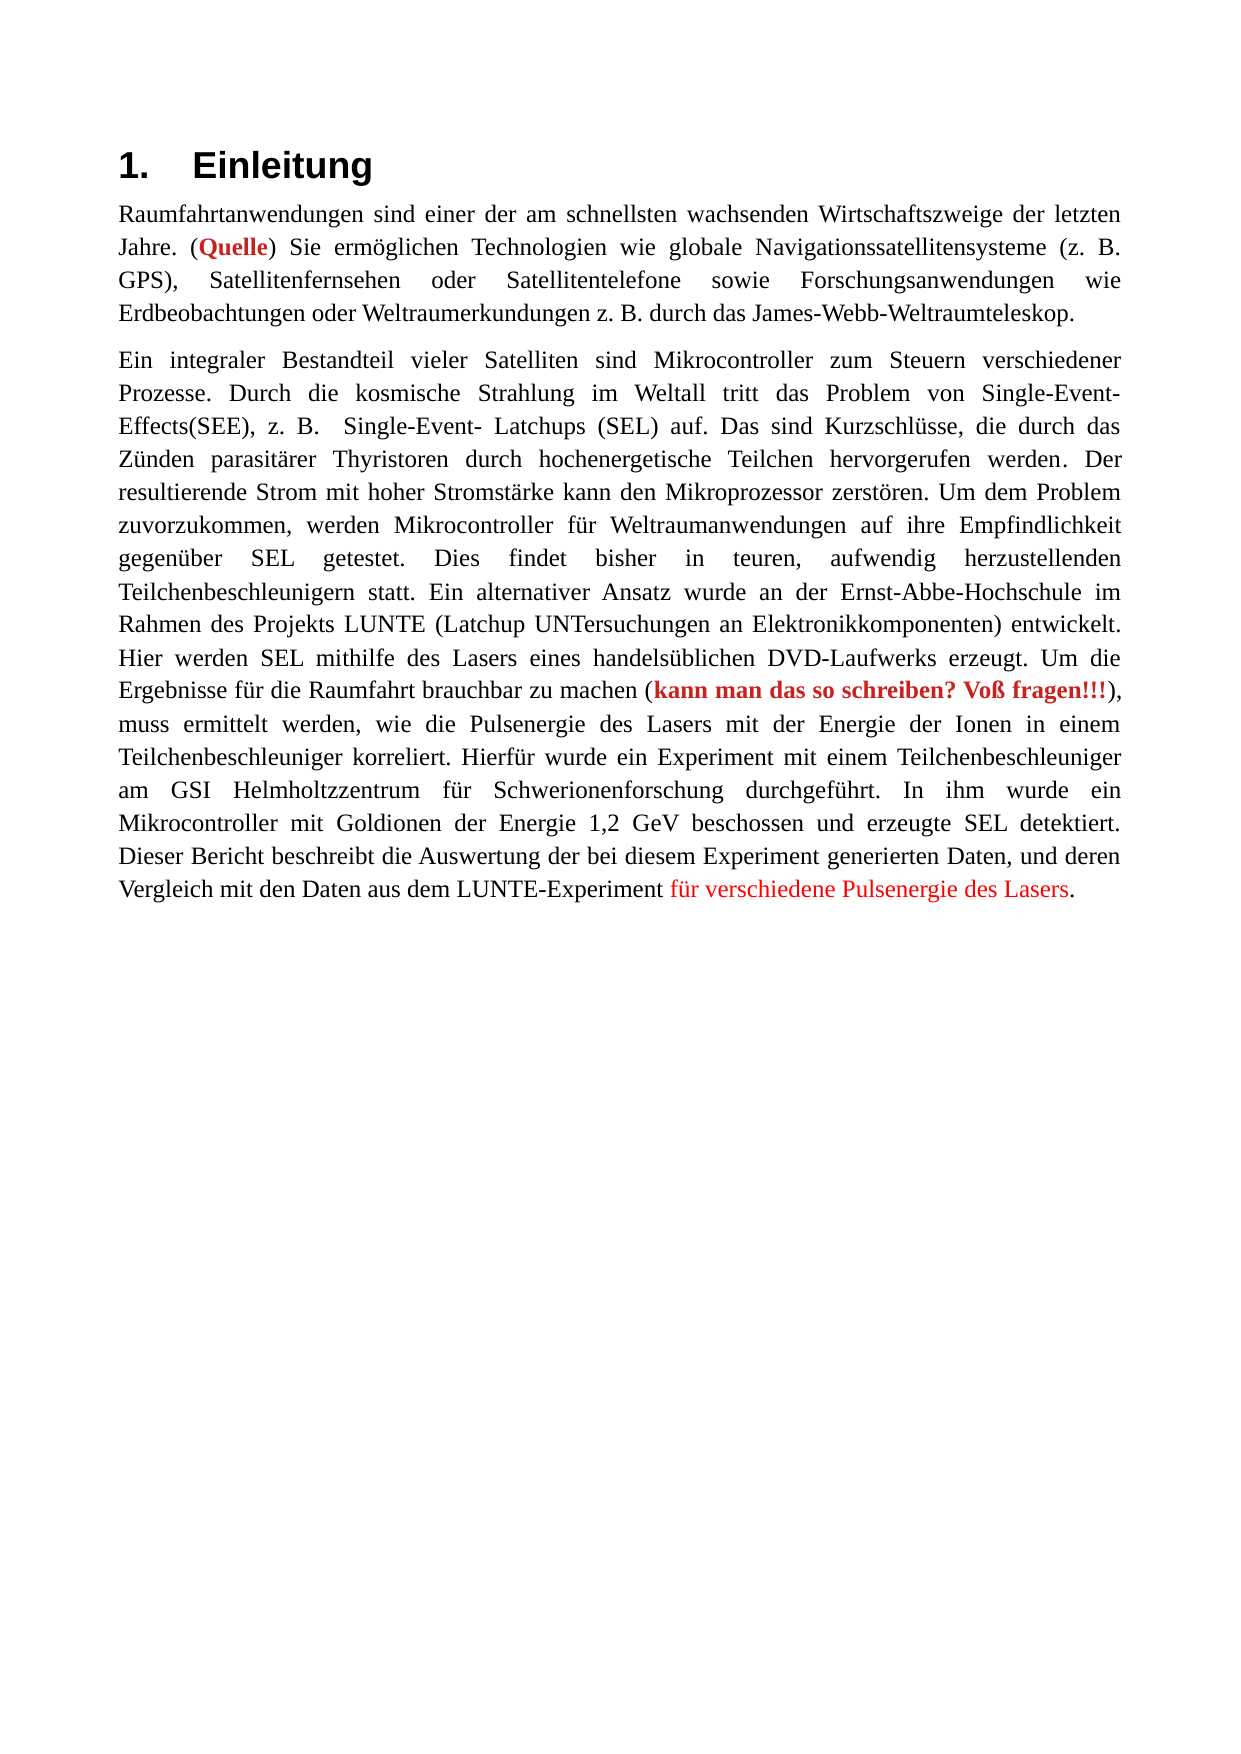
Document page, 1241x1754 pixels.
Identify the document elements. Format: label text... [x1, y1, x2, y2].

text Ein integraler Bestandteil vieler Satelliten sind Mikrocontroller zum Steuern verschiedener Prozesse. Durch die kosmische Strahlung im Weltall tritt das Problem von Single-Event-Effects(SEE), z. B. Single-Event- Latchups (SEL) auf. Das sind Kurzschlüsse, die durch das Zünden parasitärer Thyristoren durch hochenergetische Teilchen hervorgerufen werden. Der resultierende Strom mit hoher Stromstärke kann den Mikroprozessor zerstören. Um dem Problem zuvorzukommen, werden Mikrocontroller für Weltraumanwendungen auf ihre Empfindlichkeit gegenüber SEL getestet. Dies findet bisher in teuren, aufwendig herzustellenden Teilchenbeschleunigern statt. Ein alternativer Ansatz wurde an der Ernst-Abbe-Hochschule im Rahmen des Projekts LUNTE (Latchup UNTersuchungen an Elektronikkomponenten) entwickelt. Hier werden SEL mithilfe des Lasers eines handelsüblichen DVD-Laufwerks erzeugt. Um die Ergebnisse für die Raumfahrt brauchbar zu machen (kann man das so schreiben? Voß fragen!!!), muss ermittelt werden, wie die Pulsenergie des Lasers mit der Energie der Ionen in einem Teilchenbeschleuniger korreliert. Hierfür wurde ein Experiment mit einem Teilchenbeschleuniger am GSI Helmholtzzentrum für Schwerionenforschung durchgeführt. In ihm wurde ein Mikrocontroller mit Goldionen der Energie 1,2 GeV beschossen und erzeugte SEL detektiert. Dieser Bericht beschreibt die Auswertung der bei diesem Experiment generierten Daten, und deren Vergleich mit den Daten aus dem LUNTE-Experiment für verschiedene Pulsenergie des Lasers. [118, 345, 1122, 902]
subtitle Einleitung [118, 143, 1122, 186]
text Raumfahrtanwendungen sind einer der am schnellsten wachsenden Wirtschaftszweige der letzten Jahre. (Quelle) Sie ermöglichen Technologien wie globale Navigationssatellitensysteme (z. B. GPS), Satellitenfernsehen oder Satellitentelefone sowie Forschungsanwendungen wie Erdbeobachtungen oder Weltraumerkundungen z. B. durch das James-Webb-Weltraumteleskop. [118, 199, 1122, 327]
